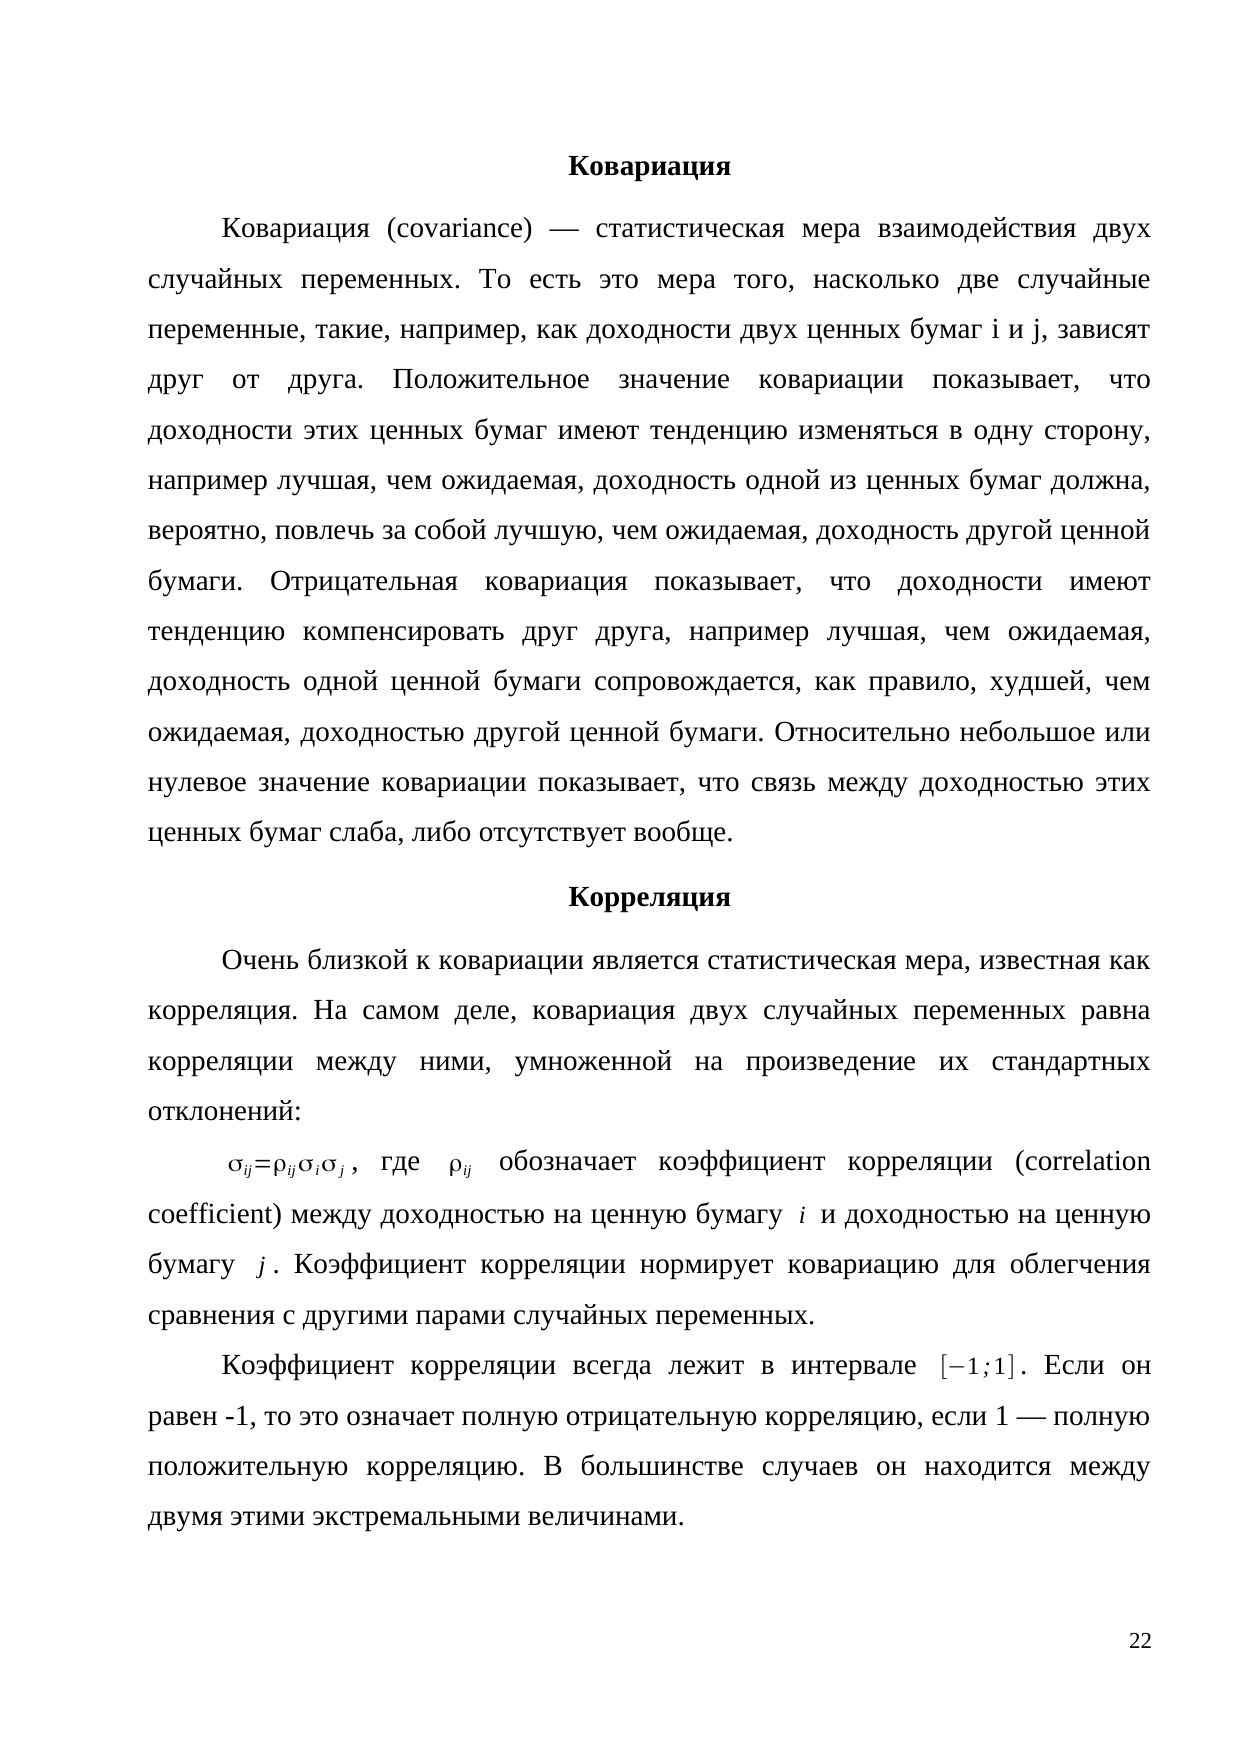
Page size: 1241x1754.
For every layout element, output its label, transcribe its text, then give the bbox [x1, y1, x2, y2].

text Коэффициент корреляции всегда лежит в интервале . Если он равен -1, то это означает полную отрицательную корреляцию, если 1 — полную положительную корреляцию. В большинстве случаев он находится между двумя этими экстремальными величинами. [148, 1347, 1152, 1532]
text , где обозначает коэффициент корреляции (correlation coefficient) между доходностью на ценную бумагу и доходностью на ценную бумагу . Коэффициент корреляции нормирует ковариацию для облегчения сравнения с другими парами случайных переменных. [148, 1143, 1152, 1331]
text Очень близкой к ковариации является статистическая мера, известная как корреляция. На самом деле, ковариация двух случайных переменных равна корреляции между ними, умноженной на произведение их стандартных отклонений: [148, 942, 1152, 1126]
subtitle Ковариация [148, 148, 1152, 181]
subtitle Корреляция [148, 879, 1152, 913]
text Ковариация (covariance) — статистическая мера взаимодействия двух случайных переменных. То есть это мера того, насколько две случайные переменные, такие, например, как доходности двух ценных бумаг i и j, зависят друг от друга. Положительное значение ковариации показывает, что доходности этих ценных бумаг имеют тенденцию изменяться в одну сторону, например лучшая, чем ожидаемая, доходность одной из ценных бумаг должна, вероятно, повлечь за собой лучшую, чем ожидаемая, доходность другой ценной бумаги. Отрицательная ковариация показывает, что доходности имеют тенденцию компенсировать друг друга, например лучшая, чем ожидаемая, доходность одной ценной бумаги сопровождается, как правило, худшей, чем ожидаемая, доходностью другой ценной бумаги. Относительно небольшое или нулевое значение ковариации показывает, что связь между доходностью этих ценных бумаг слаба, либо отсутствует вообще. [148, 211, 1152, 848]
